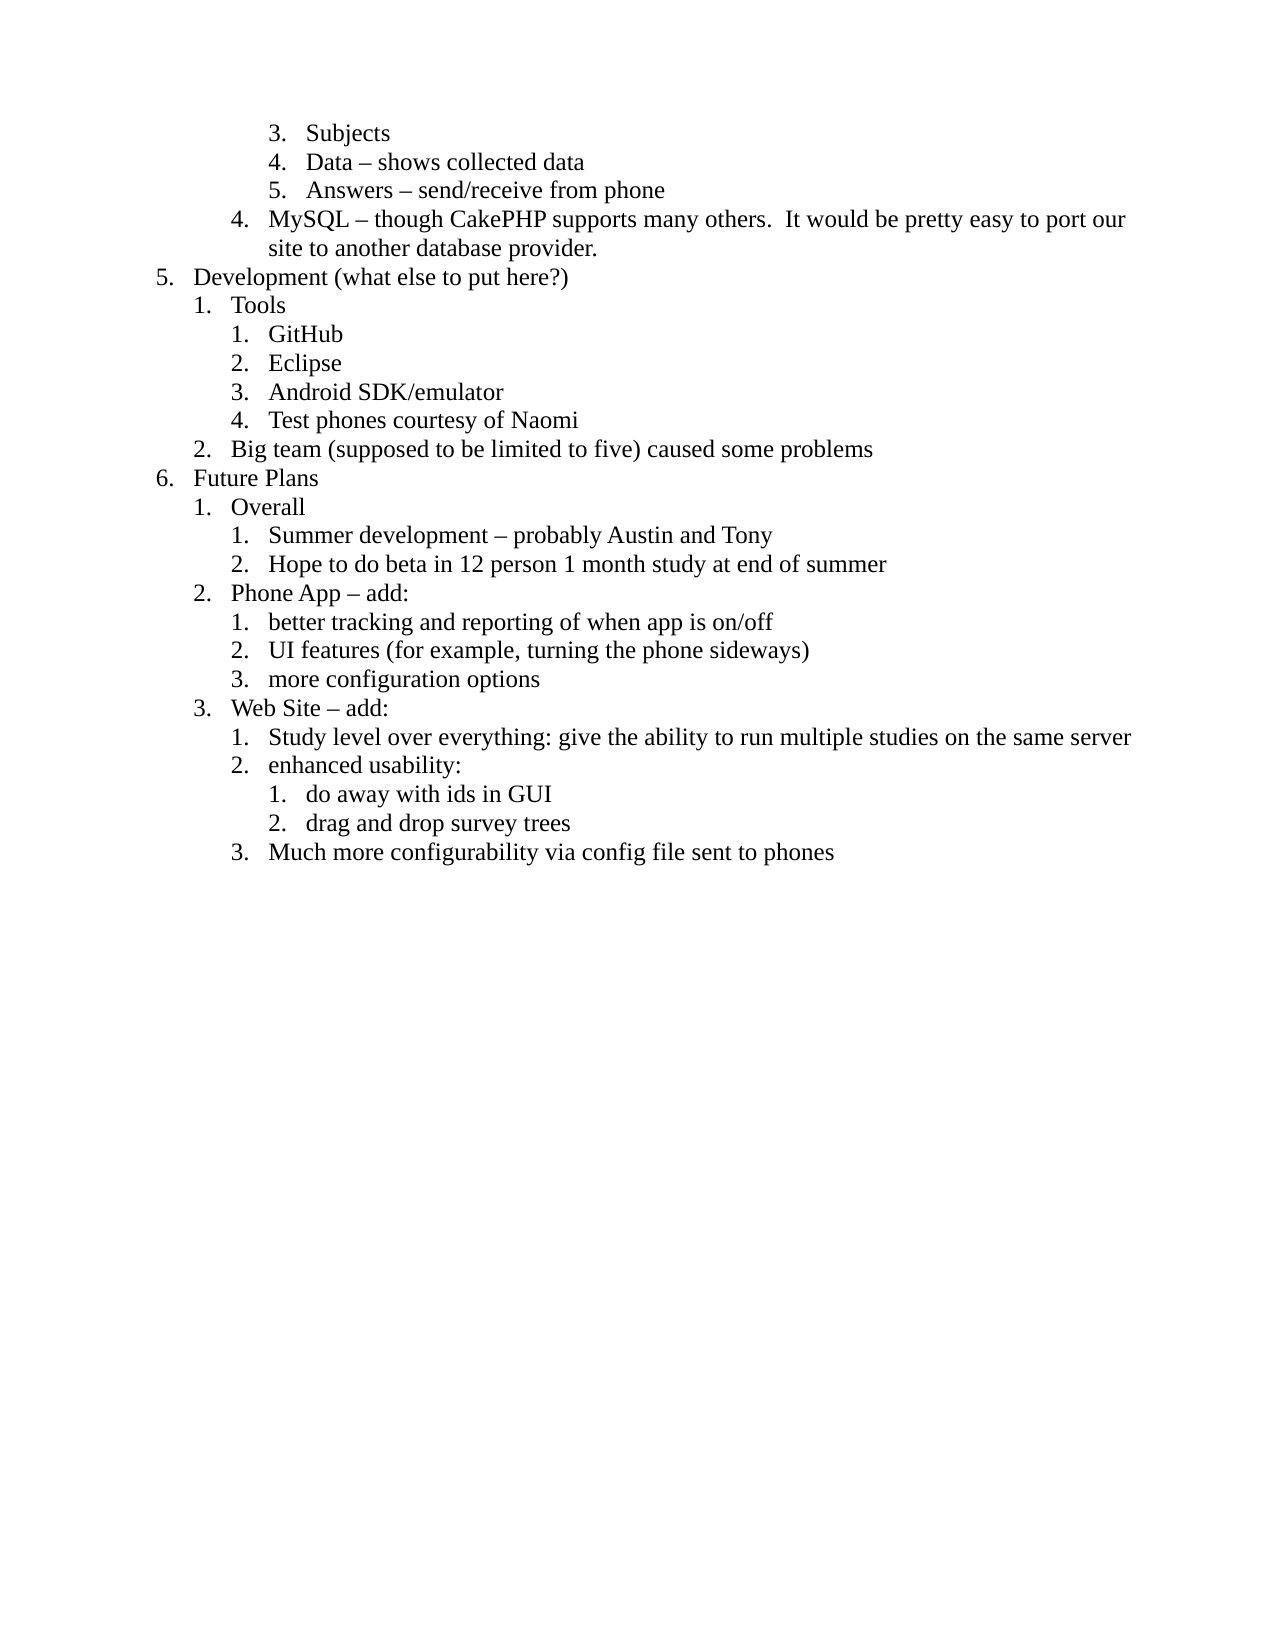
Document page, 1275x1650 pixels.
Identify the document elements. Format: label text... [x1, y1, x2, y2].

list Android SDK/emulator [231, 377, 1157, 406]
list Development (what else to put here?) [156, 262, 1157, 291]
list Study level over everything: give the ability to run multiple studies on the same server [231, 722, 1157, 751]
list Data – shows collected data [268, 147, 1157, 176]
list enhanced usability: [231, 751, 1157, 779]
list MySQL – though CakePHP supports many others. It would be pretty easy to port our site to another database provider. [231, 204, 1157, 262]
list Answers – send/receive from phone [268, 176, 1157, 204]
list Future Plans [156, 463, 1157, 492]
list Eclipse [231, 348, 1157, 377]
list UI features (for example, turning the phone sideways) [231, 636, 1157, 664]
list Phone App – add: [193, 578, 1157, 607]
list GitHub [231, 319, 1157, 348]
list better tracking and reporting of when app is on/off [231, 607, 1157, 636]
list more configuration options [231, 664, 1157, 693]
list drag and drop survey trees [268, 808, 1157, 837]
list Big team (supposed to be limited to five) caused some problems [193, 434, 1157, 463]
list Tools [193, 291, 1157, 319]
list Test phones courtesy of Naomi [231, 406, 1157, 434]
list Subjects [268, 118, 1157, 147]
list Much more configurability via config file sent to phones [231, 837, 1157, 866]
list do away with ids in GUI [268, 779, 1157, 808]
list Summer development – probably Austin and Tony [231, 521, 1157, 549]
list Web Site – add: [193, 693, 1157, 722]
list Overall [193, 492, 1157, 521]
list Hope to do beta in 12 person 1 month study at end of summer [231, 549, 1157, 578]
